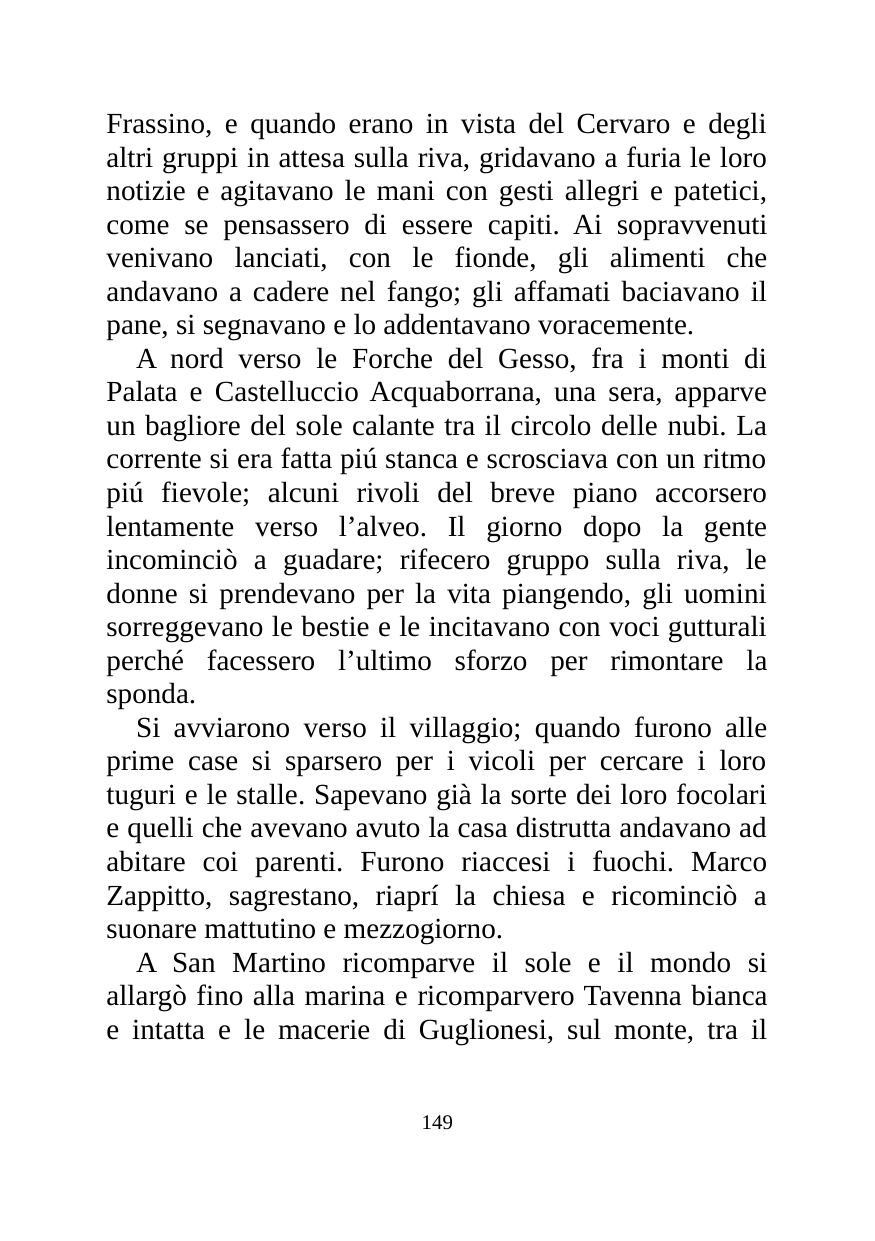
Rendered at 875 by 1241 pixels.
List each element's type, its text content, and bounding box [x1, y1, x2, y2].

text Frassino, e quando erano in vista del Cervaro e degli altri gruppi in attesa sulla riva, gridavano a furia le loro notizie e agitavano le mani con gesti allegri e patetici, come se pensassero di essere capiti. Ai sopravvenuti venivano lanciati, con le fionde, gli alimenti che andavano a cadere nel fango; gli affamati baciavano il pane, si segnavano e lo addentavano voracemente. [106, 106, 768, 341]
text A San Martino ricomparve il sole e il mondo si allargò fino alla marina e ricomparvero Tavenna bianca e intatta e le macerie di Guglionesi, sul monte, tra il [106, 945, 768, 1045]
text A nord verso le Forche del Gesso, fra i monti di Palata e Castelluccio Acquaborrana, una sera, apparve un bagliore del sole calante tra il circolo delle nubi. La corrente si era fatta piú stanca e scrosciava con un ritmo piú fievole; alcuni rivoli del breve piano accorsero lentamente verso l’alveo. Il giorno dopo la gente incominciò a guadare; rifecero gruppo sulla riva, le donne si prendevano per la vita piangendo, gli uomini sorreggevano le bestie e le incitavano con voci gutturali perché facessero l’ultimo sforzo per rimontare la sponda. [106, 341, 768, 710]
text Si avviarono verso il villaggio; quando furono alle prime case si sparsero per i vicoli per cercare i loro tuguri e le stalle. Sapevano già la sorte dei loro focolari e quelli che avevano avuto la casa distrutta andavano ad abitare coi parenti. Furono riaccesi i fuochi. Marco Zappitto, sagrestano, riaprí la chiesa e ricominciò a suonare mattutino e mezzogiorno. [106, 710, 768, 945]
